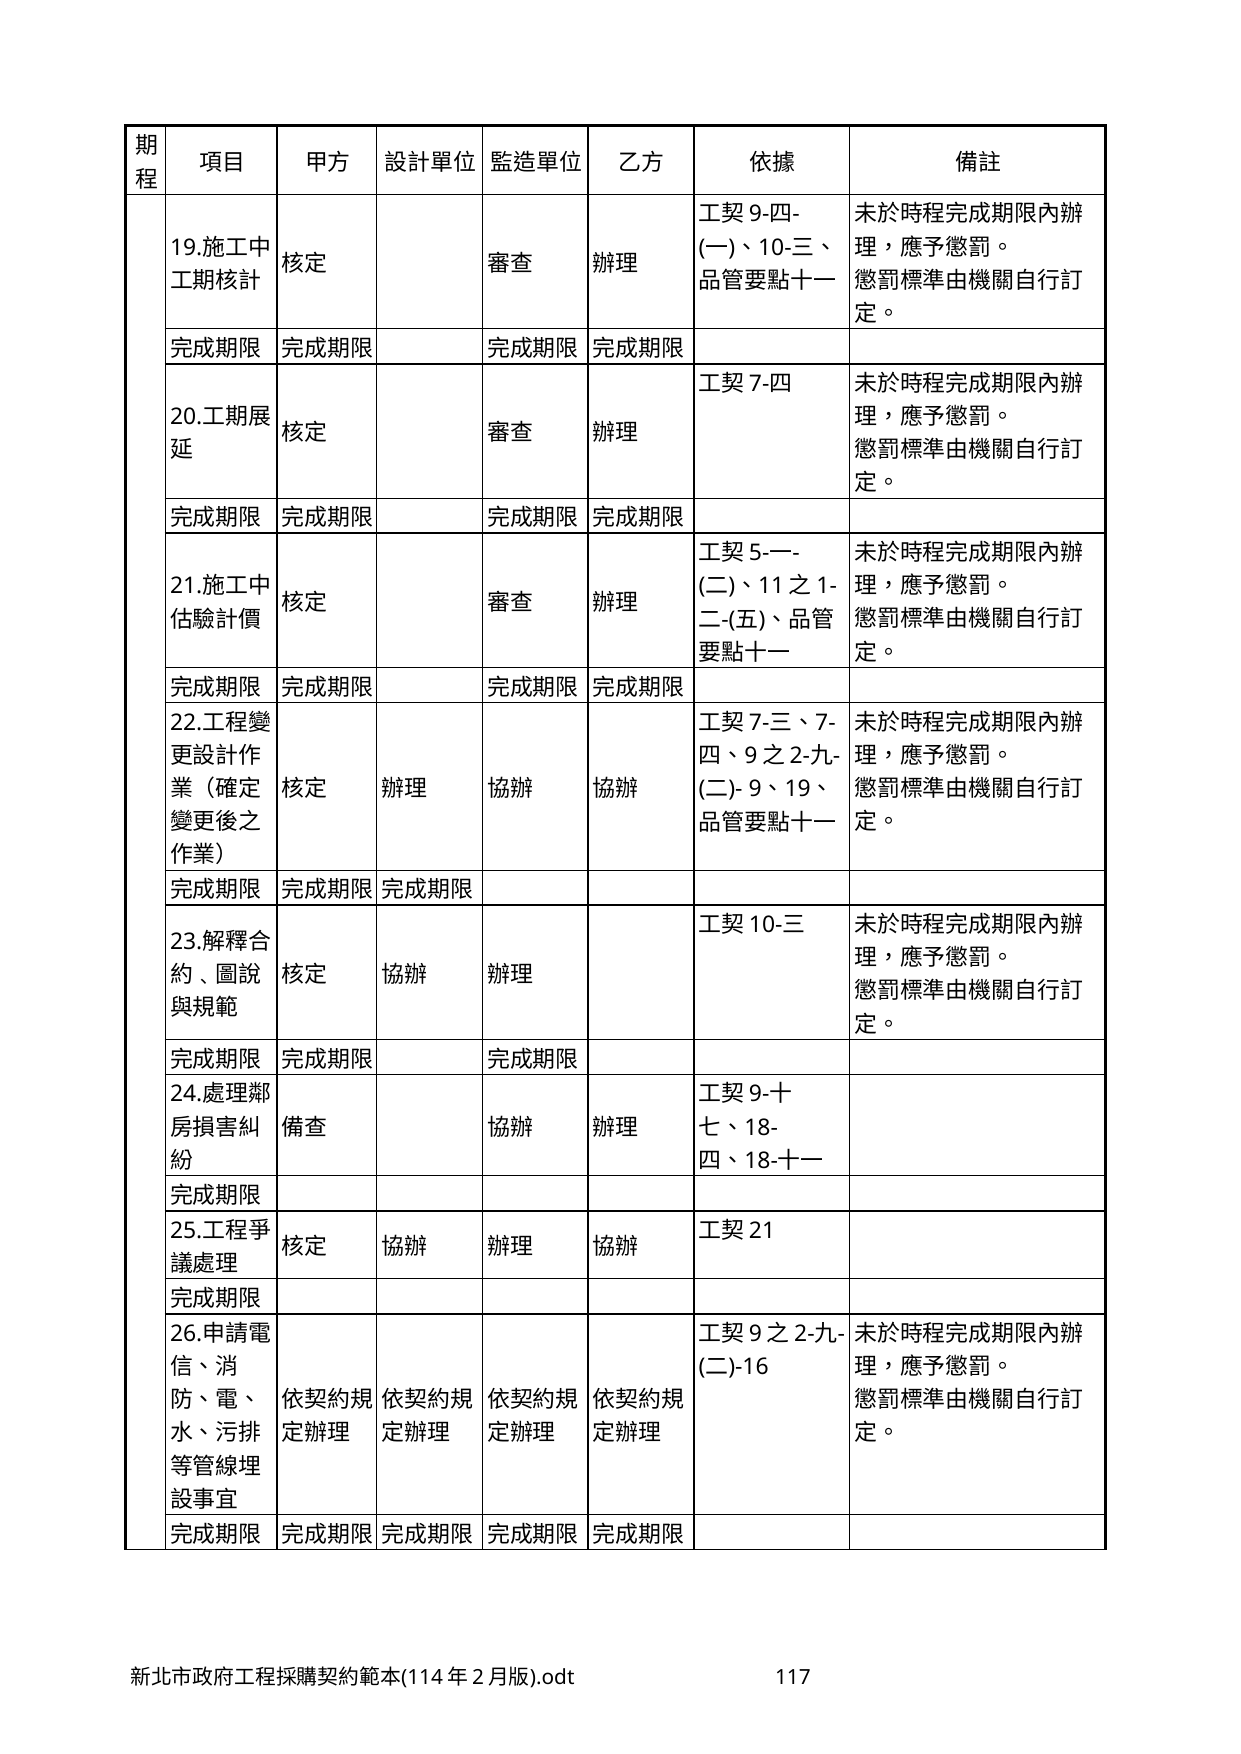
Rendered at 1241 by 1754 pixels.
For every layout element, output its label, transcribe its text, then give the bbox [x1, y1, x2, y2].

table_cell 23.解釋合約﹑圖說與規範 [166, 906, 276, 1039]
table_cell 未於時程完成期限內辦理，應予懲罰。 懲罰標準由機關自行訂定。 [850, 365, 1104, 497]
table_cell 核定 [278, 534, 376, 667]
table_cell 核定 [278, 195, 376, 328]
table_cell 辦理 [589, 534, 693, 667]
table_cell 未於時程完成期限內辦理，應予懲罰。 懲罰標準由機關自行訂定。 [850, 534, 1104, 667]
table_cell 完成期限 [278, 329, 376, 363]
table_cell [377, 329, 482, 363]
table_cell 工契7-四 [695, 365, 849, 497]
table_cell [695, 1176, 849, 1210]
table_header 備註 [850, 127, 1104, 194]
table_cell 依契約規定辦理 [589, 1315, 693, 1514]
table_header 監造單位 [483, 127, 587, 194]
table_cell [695, 668, 849, 702]
table_cell 完成期限 [166, 1279, 276, 1313]
table_cell 協辦 [589, 703, 693, 869]
table_cell 完成期限 [166, 329, 276, 363]
table_header 項目 [166, 127, 276, 194]
table_cell 未於時程完成期限內辦理，應予懲罰。 懲罰標準由機關自行訂定。 [850, 195, 1104, 328]
table_cell [589, 871, 693, 904]
table_cell [377, 365, 482, 497]
table_cell 20.工期展延 [166, 365, 276, 497]
table_cell 辦理 [483, 906, 587, 1039]
table_cell [589, 906, 693, 1039]
table_cell 完成期限 [483, 668, 587, 702]
table_cell [377, 534, 482, 667]
table_cell 完成期限 [278, 668, 376, 702]
table_cell [377, 499, 482, 532]
table_cell 完成期限 [589, 668, 693, 702]
table_cell [850, 668, 1104, 702]
table_cell 協辦 [483, 1075, 587, 1175]
table_cell 26.申請電信、消防、電、水、污排等管線埋設事宜 [166, 1315, 276, 1514]
table_cell 完成期限 [589, 329, 693, 363]
table_cell 完成期限 [166, 1040, 276, 1074]
table_cell 完成期限 [589, 499, 693, 532]
table_cell 完成期限 [483, 1040, 587, 1074]
table_cell [695, 871, 849, 904]
table_cell [850, 1212, 1104, 1278]
table_cell 完成期限 [483, 1515, 587, 1549]
table_cell 核定 [278, 365, 376, 497]
table_cell 完成期限 [278, 1515, 376, 1549]
table_cell 辦理 [589, 365, 693, 497]
table_cell 審查 [483, 365, 587, 497]
table_header 設計單位 [377, 127, 482, 194]
table_cell 25.工程爭議處理 [166, 1212, 276, 1278]
table_cell 完成期限 [166, 668, 276, 702]
table_cell [278, 1279, 376, 1313]
table_cell 工契9之2-九-(二)-16 [695, 1315, 849, 1514]
table_cell 完成期限 [166, 871, 276, 904]
table_cell 協辦 [377, 906, 482, 1039]
table_cell 核定 [278, 703, 376, 869]
table_cell 完成期限 [483, 499, 587, 532]
table_cell 完成期限 [166, 499, 276, 532]
table_cell 完成期限 [377, 871, 482, 904]
table_cell 審查 [483, 195, 587, 328]
table_cell 完成期限 [589, 1515, 693, 1549]
table_cell 辦理 [589, 1075, 693, 1175]
table_cell 依契約規定辦理 [377, 1315, 482, 1514]
table_cell 協辦 [589, 1212, 693, 1278]
table_cell 備查 [278, 1075, 376, 1175]
table_cell 工契9-十七、18-四、18-十一 [695, 1075, 849, 1175]
table_header 依據 [695, 127, 849, 194]
table_cell 工契10-三 [695, 906, 849, 1039]
table_cell 工契7-三、7-四、9之2-九-(二)- 9、19、品管要點十一 [695, 703, 849, 869]
table_cell 完成期限 [166, 1515, 276, 1549]
table_cell [695, 329, 849, 363]
table_cell 未於時程完成期限內辦理，應予懲罰。 懲罰標準由機關自行訂定。 [850, 703, 1104, 869]
table_cell [278, 1176, 376, 1210]
table_cell [850, 1040, 1104, 1074]
table_cell 辦理 [377, 703, 482, 869]
table_cell 辦理 [483, 1212, 587, 1278]
table_cell 21.施工中估驗計價 [166, 534, 276, 667]
table_cell [377, 1176, 482, 1210]
table_cell 完成期限 [377, 1515, 482, 1549]
table_cell 辦理 [589, 195, 693, 328]
table_cell [377, 1040, 482, 1074]
table_cell 完成期限 [166, 1176, 276, 1210]
table_cell 完成期限 [278, 499, 376, 532]
table_cell 24.處理鄰房損害糾紛 [166, 1075, 276, 1175]
table_cell 依契約規定辦理 [483, 1315, 587, 1514]
table_cell 工契5-一-(二)、11之1-二-(五)、品管要點十一 [695, 534, 849, 667]
table_cell [589, 1040, 693, 1074]
table_cell 依契約規定辦理 [278, 1315, 376, 1514]
table_cell [483, 871, 587, 904]
table_cell [589, 1176, 693, 1210]
table_cell [695, 1515, 849, 1549]
table_cell [483, 1176, 587, 1210]
table_cell 工契21 [695, 1212, 849, 1278]
table_cell [850, 871, 1104, 904]
table_cell 核定 [278, 906, 376, 1039]
table_cell [695, 1040, 849, 1074]
table_cell 核定 [278, 1212, 376, 1278]
table_cell 完成期限 [483, 329, 587, 363]
table_cell [695, 1279, 849, 1313]
table_cell 協辦 [483, 703, 587, 869]
table_cell [377, 1075, 482, 1175]
table_cell 19.施工中工期核計 [166, 195, 276, 328]
table_cell [695, 499, 849, 532]
table_cell 未於時程完成期限內辦理，應予懲罰。 懲罰標準由機關自行訂定。 [850, 1315, 1104, 1514]
table_header 乙方 [589, 127, 693, 194]
table_cell 協辦 [377, 1212, 482, 1278]
table_cell [850, 1515, 1104, 1549]
table_cell 審查 [483, 534, 587, 667]
table_cell [850, 499, 1104, 532]
table_cell [589, 1279, 693, 1313]
table_cell 22.工程變更設計作業（確定變更後之作業） [166, 703, 276, 869]
table_header 期程 [127, 127, 165, 194]
table_cell [377, 668, 482, 702]
table_cell [127, 195, 165, 1549]
table_header 甲方 [278, 127, 376, 194]
table_cell [850, 1176, 1104, 1210]
table_cell [483, 1279, 587, 1313]
table_cell [850, 329, 1104, 363]
table_cell [377, 195, 482, 328]
table_cell [377, 1279, 482, 1313]
table_cell 完成期限 [278, 871, 376, 904]
table_cell 工契9-四-(一)、10-三、品管要點十一 [695, 195, 849, 328]
table_cell 完成期限 [278, 1040, 376, 1074]
table_cell [850, 1075, 1104, 1175]
table_cell [850, 1279, 1104, 1313]
table_cell 未於時程完成期限內辦理，應予懲罰。 懲罰標準由機關自行訂定。 [850, 906, 1104, 1039]
